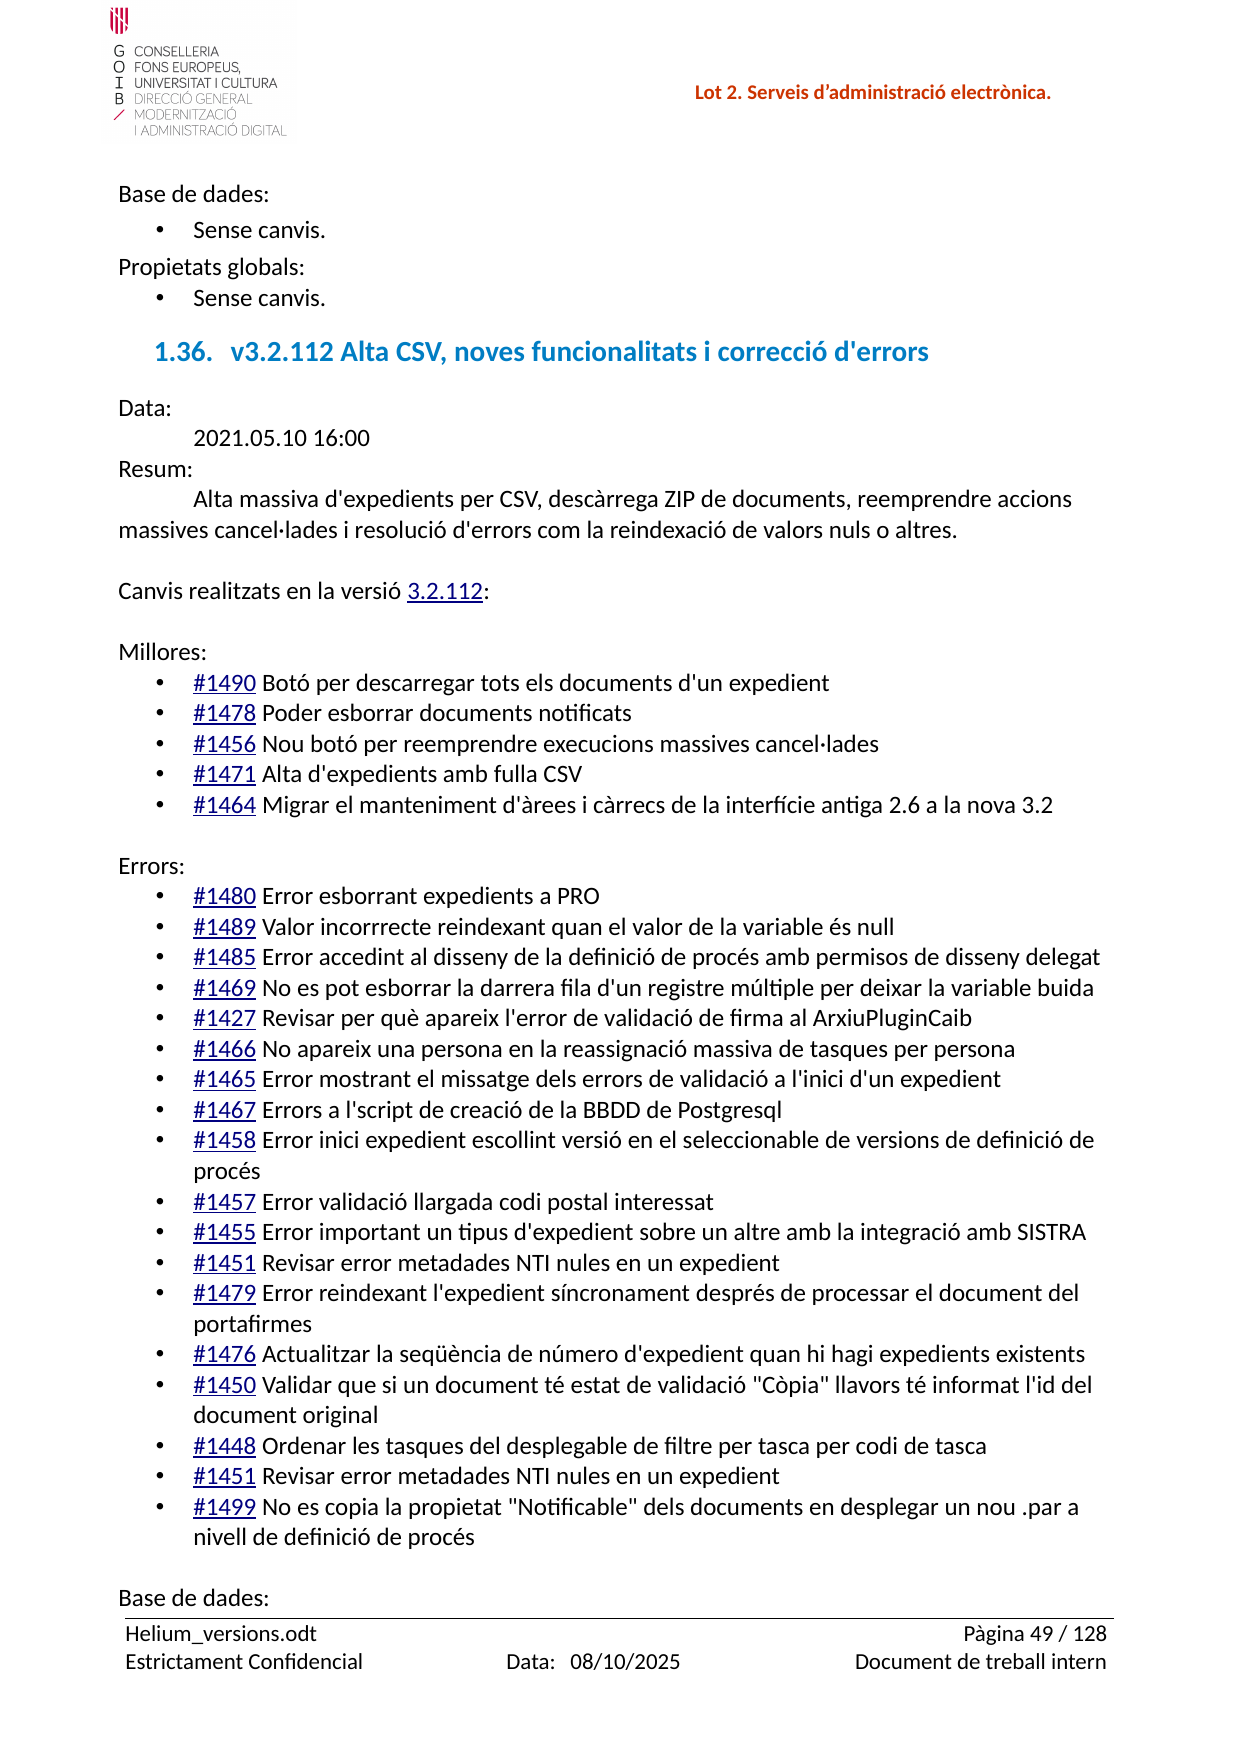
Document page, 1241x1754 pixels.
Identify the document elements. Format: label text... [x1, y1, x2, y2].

list #1464 Migrar el manteniment d'àrees i càrrecs de la interfície antiga 2.6 a la nova 3.2 [156, 789, 1122, 819]
text Errors: [118, 850, 1122, 880]
list #1471 Alta d'expedients amb fulla CSV [156, 758, 1122, 789]
list #1476 Actualitzar la seqüència de número d'expedient quan hi hagi expedients existents [156, 1338, 1122, 1369]
text Base de dades: [118, 178, 1122, 209]
list Sense canvis. [156, 215, 1122, 245]
list #1485 Error accedint al disseny de la definició de procés amb permisos de disseny delegat [156, 941, 1122, 972]
list #1499 No es copia la propietat "Notificable" dels documents en desplegar un nou .par a nivell de definició de procés [156, 1491, 1122, 1552]
list #1458 Error inici expedient escollint versió en el seleccionable de versions de definició de procés [156, 1124, 1122, 1186]
text Propietats globals: [118, 251, 1122, 282]
text Data: [118, 392, 1122, 423]
text Millores: [118, 636, 1122, 667]
text 2021.05.10 16:00 [118, 423, 1122, 453]
list #1466 No apareix una persona en la reassignació massiva de tasques per persona [156, 1033, 1122, 1063]
text Base de dades: [118, 1582, 1122, 1613]
list #1489 Valor incorrrecte reindexant quan el valor de la variable és null [156, 911, 1122, 941]
list #1427 Revisar per què apareix l'error de validació de firma al ArxiuPluginCaib [156, 1002, 1122, 1033]
list #1480 Error esborrant expedients a PRO [156, 880, 1122, 911]
list #1451 Revisar error metadades NTI nules en un expedient [156, 1247, 1122, 1277]
list #1490 Botó per descarregar tots els documents d'un expedient [156, 667, 1122, 697]
picture [100, 0, 297, 144]
list #1469 No es pot esborrar la darrera fila d'un registre múltiple per deixar la variable buida [156, 972, 1122, 1002]
list #1455 Error important un tipus d'expedient sobre un altre amb la integració amb SISTRA [156, 1216, 1122, 1247]
list #1456 Nou botó per reemprendre execucions massives cancel·lades [156, 728, 1122, 758]
list #1465 Error mostrant el missatge dels errors de validació a l'inici d'un expedient [156, 1063, 1122, 1094]
list #1478 Poder esborrar documents notificats [156, 697, 1122, 728]
text Alta massiva d'expedients per CSV, descàrrega ZIP de documents, reemprendre accions massives cancel·lades i resolució d'errors com la reindexació de valors nuls o altres. [118, 484, 1122, 545]
text Resum: [118, 453, 1122, 484]
list #1450 Validar que si un document té estat de validació "Còpia" llavors té informat l'id del document original [156, 1369, 1122, 1430]
list #1448 Ordenar les tasques del desplegable de filtre per tasca per codi de tasca [156, 1430, 1122, 1460]
list #1451 Revisar error metadades NTI nules en un expedient [156, 1460, 1122, 1491]
list #1467 Errors a l'script de creació de la BBDD de Postgresql [156, 1094, 1122, 1124]
list Sense canvis. [156, 282, 1122, 312]
subtitle v3.2.112 Alta CSV, noves funcionalitats i correcció d'errors [153, 333, 1122, 368]
list #1479 Error reindexant l'expedient síncronament després de processar el document del portafirmes [156, 1277, 1122, 1338]
list #1457 Error validació llargada codi postal interessat [156, 1186, 1122, 1216]
text Canvis realitzats en la versió 3.2.112: [118, 575, 1122, 606]
